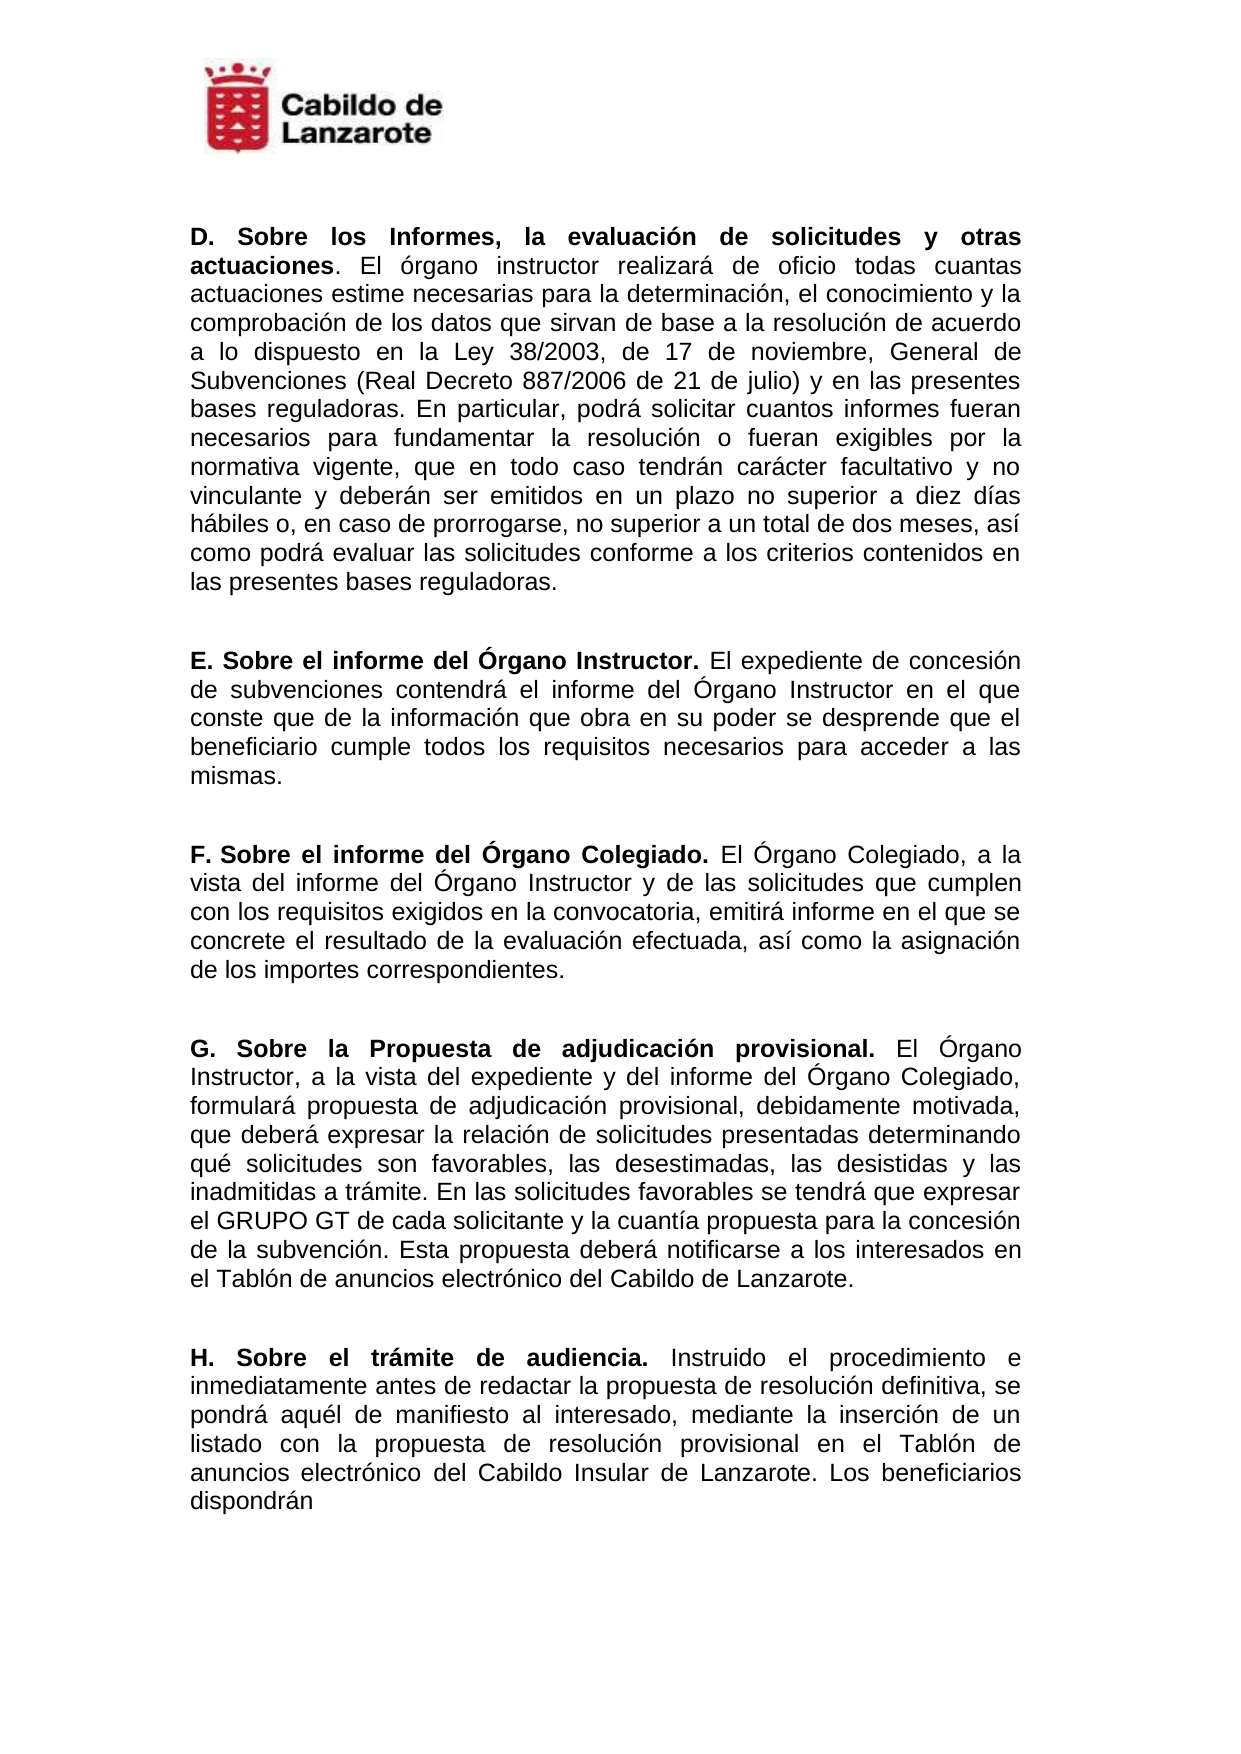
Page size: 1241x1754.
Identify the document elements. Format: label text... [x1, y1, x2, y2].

picture [203, 58, 444, 154]
list Sobre los Informes, la evaluación de solicitudes y otras actuaciones. El órgano instructor realizará de oficio todas cuantas actuaciones estime necesarias para la determinación, el conocimiento y la comprobación de los datos que sirvan de base a la resolución de acuerdo a lo dispuesto en la Ley 38/2003, de 17 de noviembre, General de Subvenciones (Real Decreto 887/2006 de 21 de julio) y en las presentes bases reguladoras. En particular, podrá solicitar cuantos informes fueran necesarios para fundamentar la resolución o fueran exigibles por la normativa vigente, que en todo caso tendrán carácter facultativo y no vinculante y deberán ser emitidos en un plazo no superior a diez días hábiles o, en caso de prorrogarse, no superior a un total de dos meses, así como podrá evaluar las solicitudes conforme a los criterios contenidos en las presentes bases reguladoras. [190, 222, 1022, 596]
list Sobre la Propuesta de adjudicación provisional. El Órgano Instructor, a la vista del expediente y del informe del Órgano Colegiado, formulará propuesta de adjudicación provisional, debidamente motivada, que deberá expresar la relación de solicitudes presentadas determinando qué solicitudes son favorables, las desestimadas, las desistidas y las inadmitidas a trámite. En las solicitudes favorables se tendrá que expresar el GRUPO GT de cada solicitante y la cuantía propuesta para la concesión de la subvención. Esta propuesta deberá notificarse a los interesados en el Tablón de anuncios electrónico del Cabildo de Lanzarote. [190, 1034, 1022, 1292]
list Sobre el informe del Órgano Colegiado. El Órgano Colegiado, a la vista del informe del Órgano Instructor y de las solicitudes que cumplen con los requisitos exigidos en la convocatoria, emitirá informe en el que se concrete el resultado de la evaluación efectuada, así como la asignación de los importes correspondientes. [190, 840, 1022, 983]
list Sobre el trámite de audiencia. Instruido el procedimiento e inmediatamente antes de redactar la propuesta de resolución definitiva, se pondrá aquél de manifiesto al interesado, mediante la inserción de un listado con la propuesta de resolución provisional en el Tablón de anuncios electrónico del Cabildo Insular de Lanzarote. Los beneficiarios dispondrán [190, 1342, 1022, 1515]
list Sobre el informe del Órgano Instructor. El expediente de concesión de subvenciones contendrá el informe del Órgano Instructor en el que conste que de la información que obra en su poder se desprende que el beneficiario cumple todos los requisitos necesarios para acceder a las mismas. [190, 646, 1022, 789]
